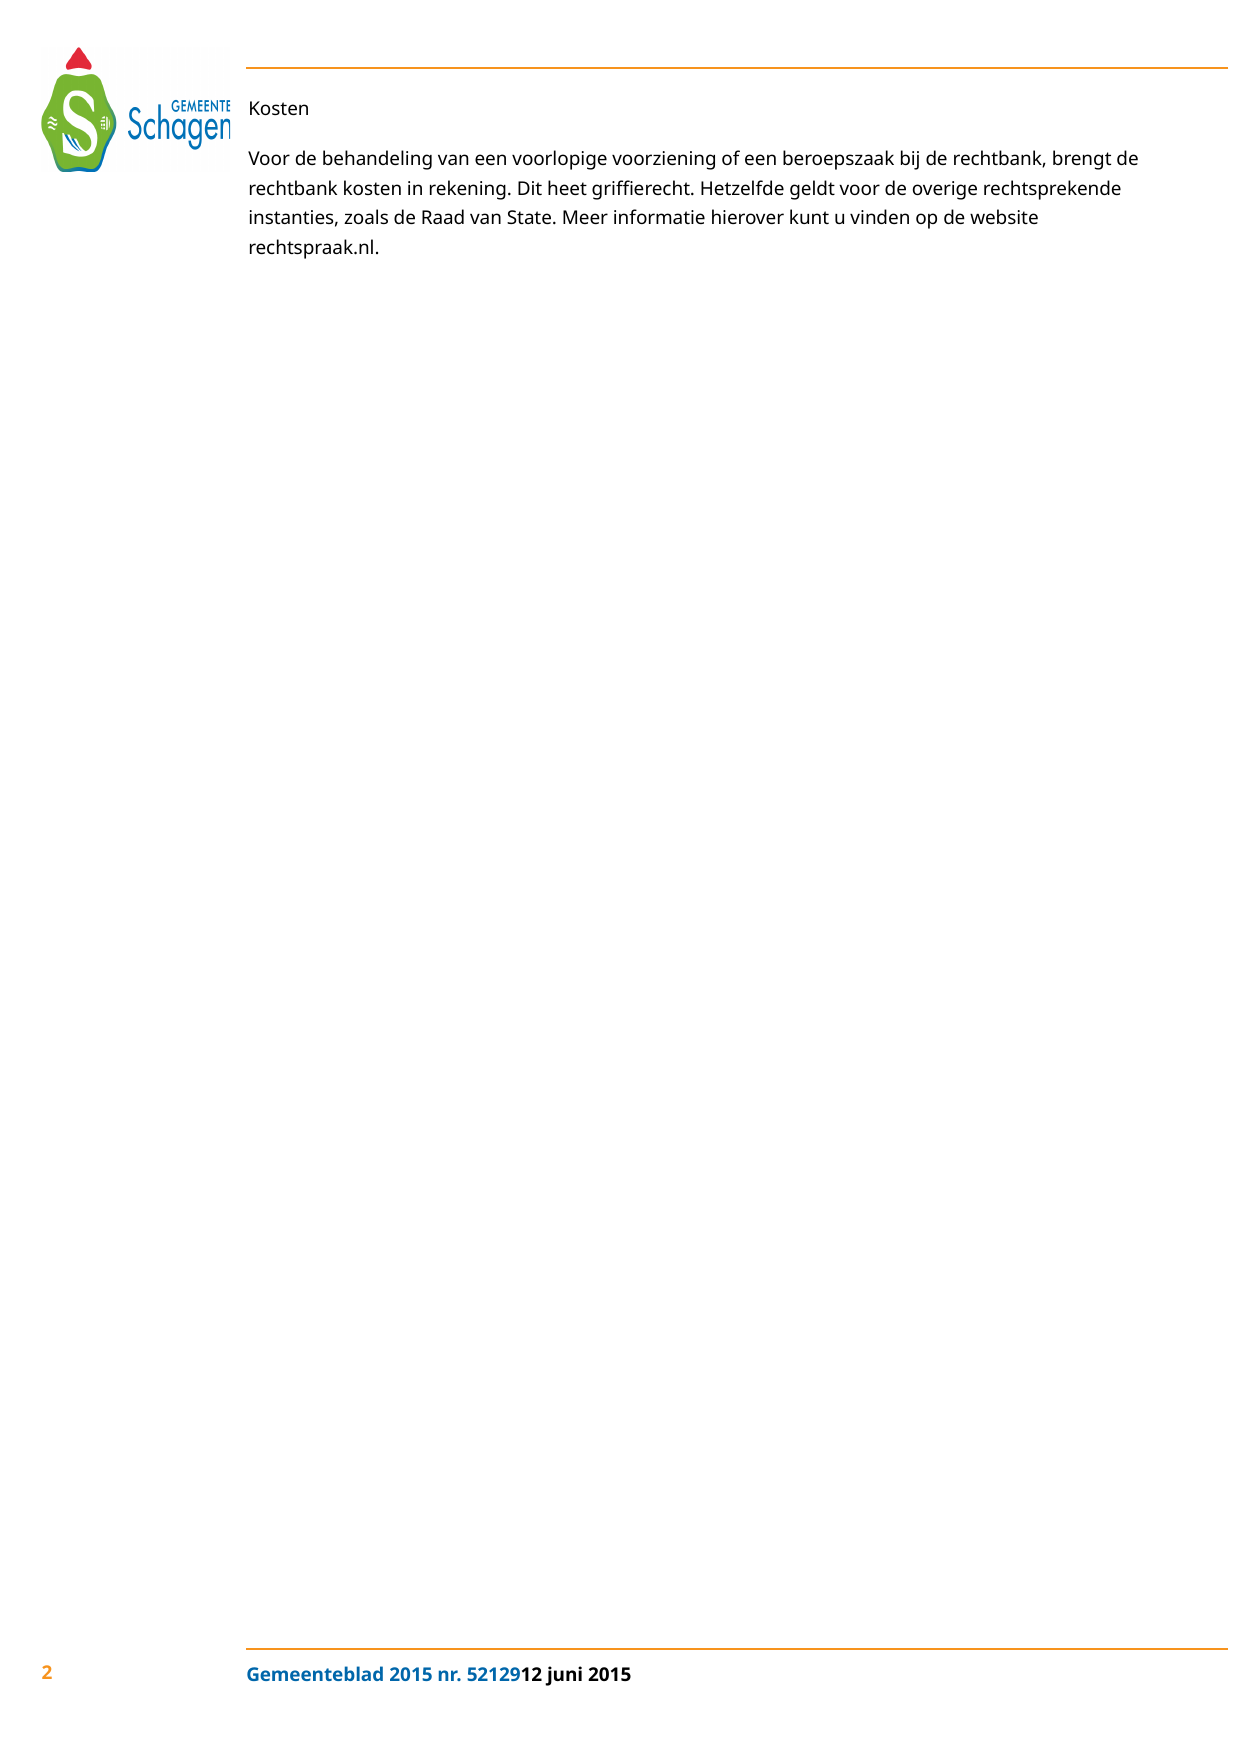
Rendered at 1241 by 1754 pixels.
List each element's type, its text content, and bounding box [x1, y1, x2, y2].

text Kosten [248, 95, 1152, 121]
text Voor de behandeling van een voorlopige voorziening of een beroepszaak bij de rechtbank, brengt de rechtbank kosten in rekening. Dit heet griffierecht. Hetzelfde geldt voor de overige rechtsprekende instanties, zoals de Raad van State. Meer informatie hierover kunt u vinden op de website rechtspraak.nl. [248, 145, 1152, 260]
picture [41, 47, 231, 172]
